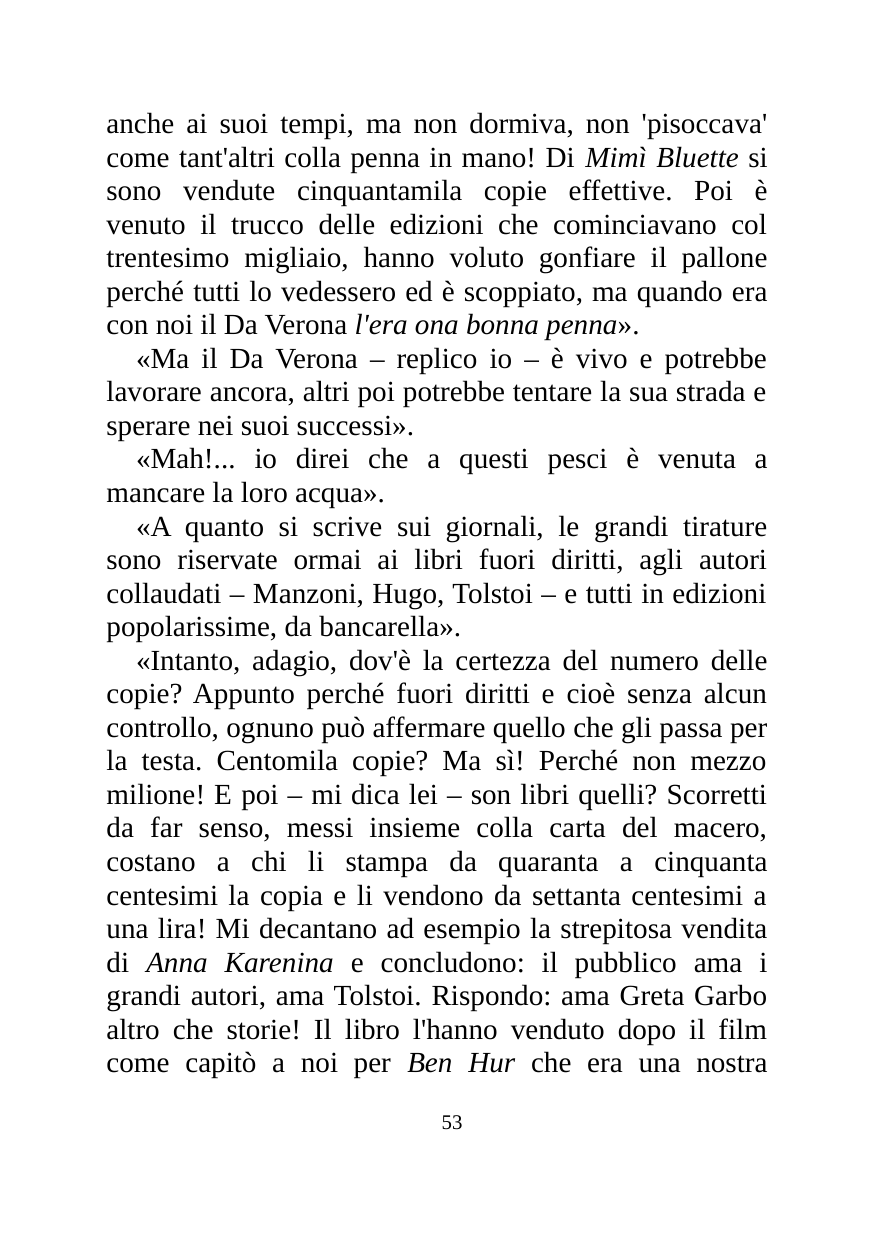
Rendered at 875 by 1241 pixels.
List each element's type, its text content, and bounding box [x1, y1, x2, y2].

text «Intanto, adagio, dov'è la certezza del numero delle copie? Appunto perché fuori diritti e cioè senza alcun controllo, ognuno può affermare quello che gli passa per la testa. Centomila copie? Ma sì! Perché non mezzo milione! E poi – mi dica lei – son libri quelli? Scorretti da far senso, messi insieme colla carta del macero, costano a chi li stampa da quaranta a cinquanta centesimi la copia e li vendono da settanta centesimi a una lira! Mi decantano ad esempio la strepitosa vendita di Anna Karenina e concludono: il pubblico ama i grandi autori, ama Tolstoi. Rispondo: ama Greta Garbo altro che storie! Il libro l'hanno venduto dopo il film come capitò a noi per Ben Hur che era una nostra [106, 643, 768, 1079]
text «Ma il Da Verona – replico io – è vivo e potrebbe lavorare ancora, altri poi potrebbe tentare la sua strada e sperare nei suoi successi». [106, 341, 768, 442]
text «A quanto si scrive sui giornali, le grandi tirature sono riservate ormai ai libri fuori diritti, agli autori collaudati – Manzoni, Hugo, Tolstoi – e tutti in edizioni popolarissime, da bancarella». [106, 509, 768, 643]
text anche ai suoi tempi, ma non dormiva, non 'pisoccava' come tant'altri colla penna in mano! Di Mimì Bluette si sono vendute cinquantamila copie effettive. Poi è venuto il trucco delle edizioni che cominciavano col trentesimo migliaio, hanno voluto gonfiare il pallone perché tutti lo vedessero ed è scoppiato, ma quando era con noi il Da Verona l'era ona bonna penna». [106, 106, 768, 341]
text «Mah!... io direi che a questi pesci è venuta a mancare la loro acqua». [106, 442, 768, 509]
